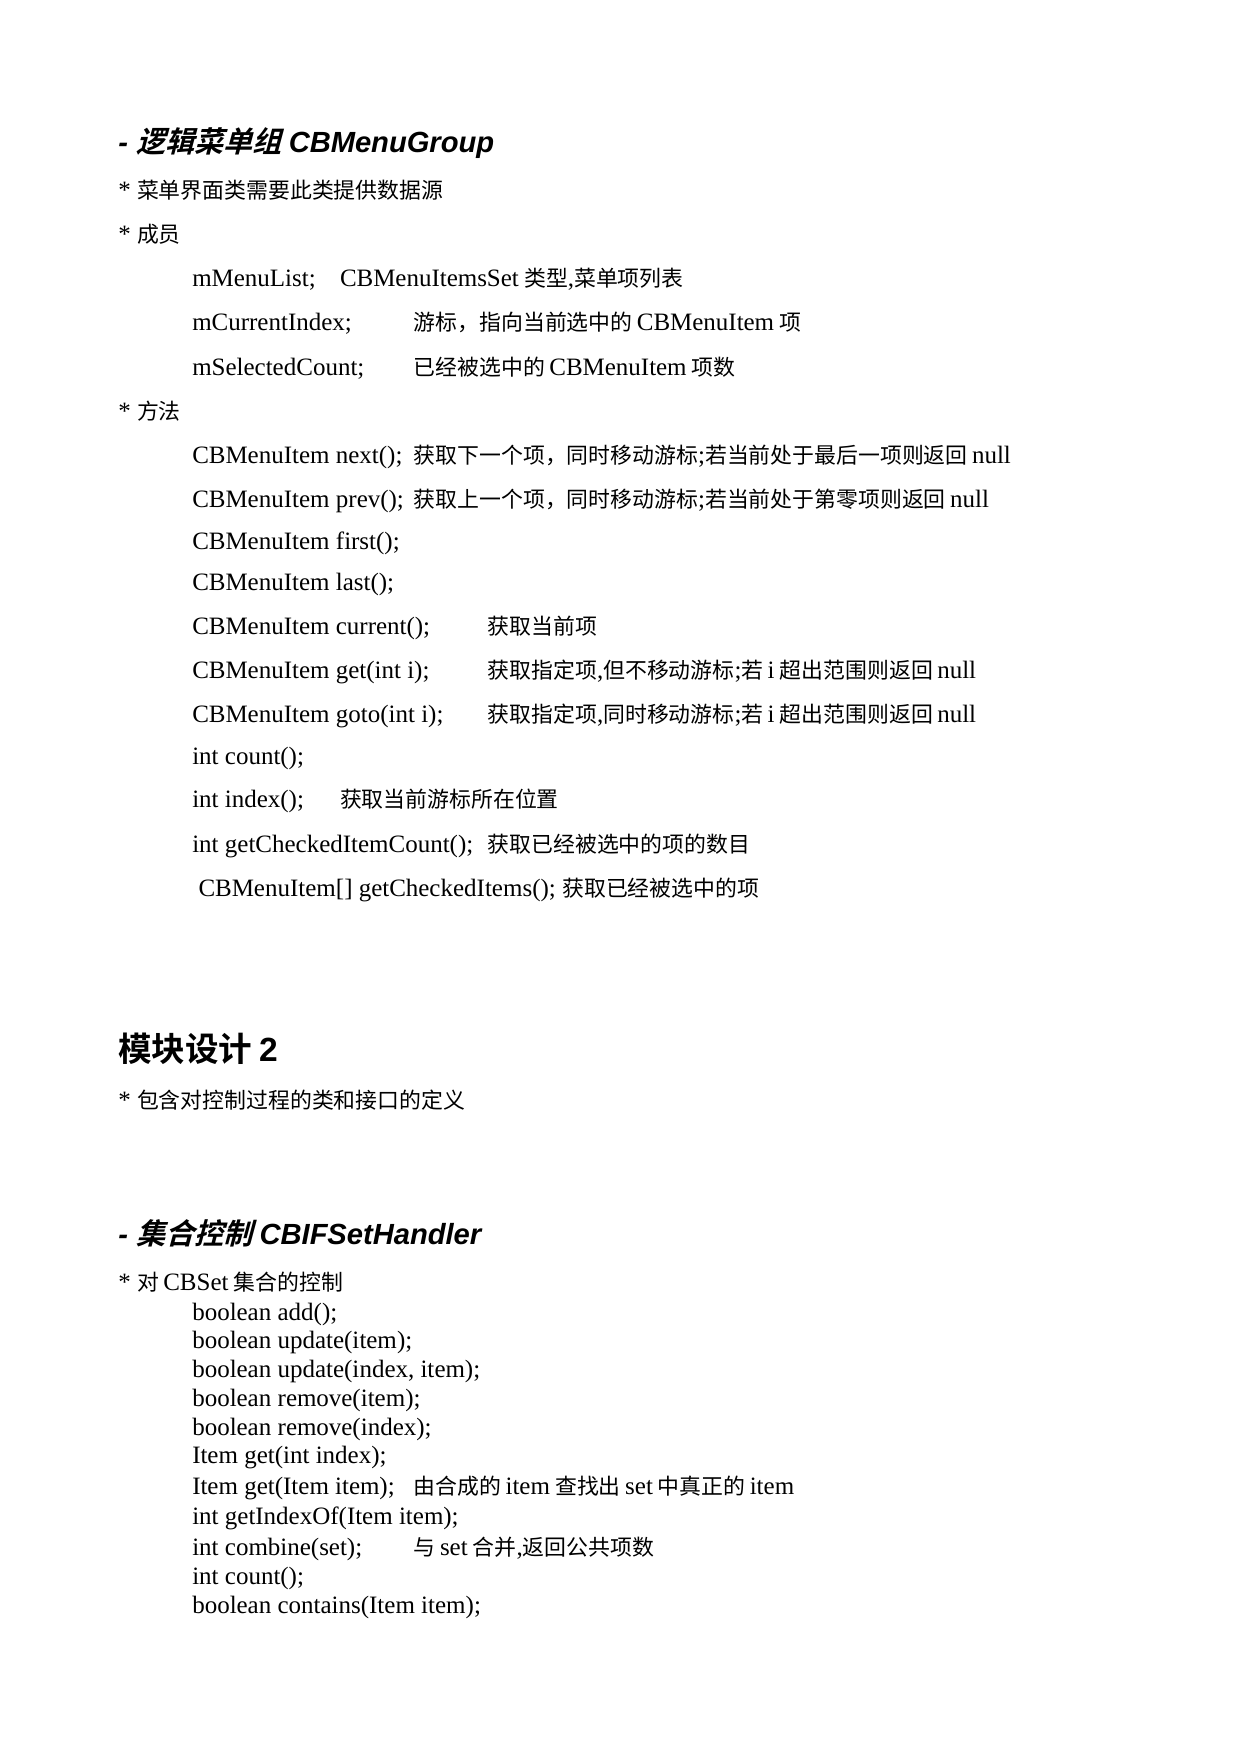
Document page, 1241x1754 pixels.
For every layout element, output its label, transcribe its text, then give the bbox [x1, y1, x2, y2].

text * 方法 [118, 394, 1122, 425]
text boolean update(item); [118, 1325, 1122, 1354]
text int combine(set); 与set合并,返回公共项数 [118, 1529, 1122, 1561]
text CBMenuItem prev(); 获取上一个项，同时移动游标;若当前处于第零项则返回null [118, 482, 1122, 514]
text mMenuList; CBMenuItemsSet类型,菜单项列表 [118, 261, 1122, 293]
text boolean update(index, item); [118, 1354, 1122, 1383]
text * 对CBSet集合的控制 [118, 1265, 1122, 1297]
text CBMenuItem goto(int i); 获取指定项,同时移动游标;若i超出范围则返回null [118, 697, 1122, 729]
text boolean contains(Item item); [118, 1590, 1122, 1619]
text CBMenuItem get(int i); 获取指定项,但不移动游标;若i超出范围则返回null [118, 653, 1122, 684]
text mCurrentIndex; 游标，指向当前选中的CBMenuItem项 [118, 305, 1122, 337]
text boolean add(); [118, 1297, 1122, 1325]
text int count(); [118, 741, 1122, 770]
text int getCheckedItemCount(); 获取已经被选中的项的数目 [118, 827, 1122, 858]
text int getIndexOf(Item item); [118, 1501, 1122, 1529]
text boolean remove(item); [118, 1383, 1122, 1412]
text * 成员 [118, 217, 1122, 249]
text * 菜单界面类需要此类提供数据源 [118, 173, 1122, 204]
text * 包含对控制过程的类和接口的定义 [118, 1083, 1122, 1115]
subtitle 模块设计2 [118, 1022, 1122, 1071]
text CBMenuItem next(); 获取下一个项，同时移动游标;若当前处于最后一项则返回null [118, 438, 1122, 469]
text CBMenuItem[] getCheckedItems(); 获取已经被选中的项 [118, 871, 1122, 902]
text boolean remove(index); [118, 1412, 1122, 1440]
text CBMenuItem last(); [118, 567, 1122, 596]
text Item get(Item item); 由合成的item查找出set中真正的item [118, 1469, 1122, 1501]
text int index(); 获取当前游标所在位置 [118, 782, 1122, 814]
text mSelectedCount; 已经被选中的CBMenuItem项数 [118, 349, 1122, 381]
text Item get(int index); [118, 1440, 1122, 1469]
text CBMenuItem current(); 获取当前项 [118, 609, 1122, 640]
subtitle - 集合控制 CBIFSetHandler [118, 1210, 1122, 1252]
subtitle - 逻辑菜单组 CBMenuGroup [118, 118, 1122, 160]
text CBMenuItem first(); [118, 526, 1122, 555]
text int count(); [118, 1561, 1122, 1590]
